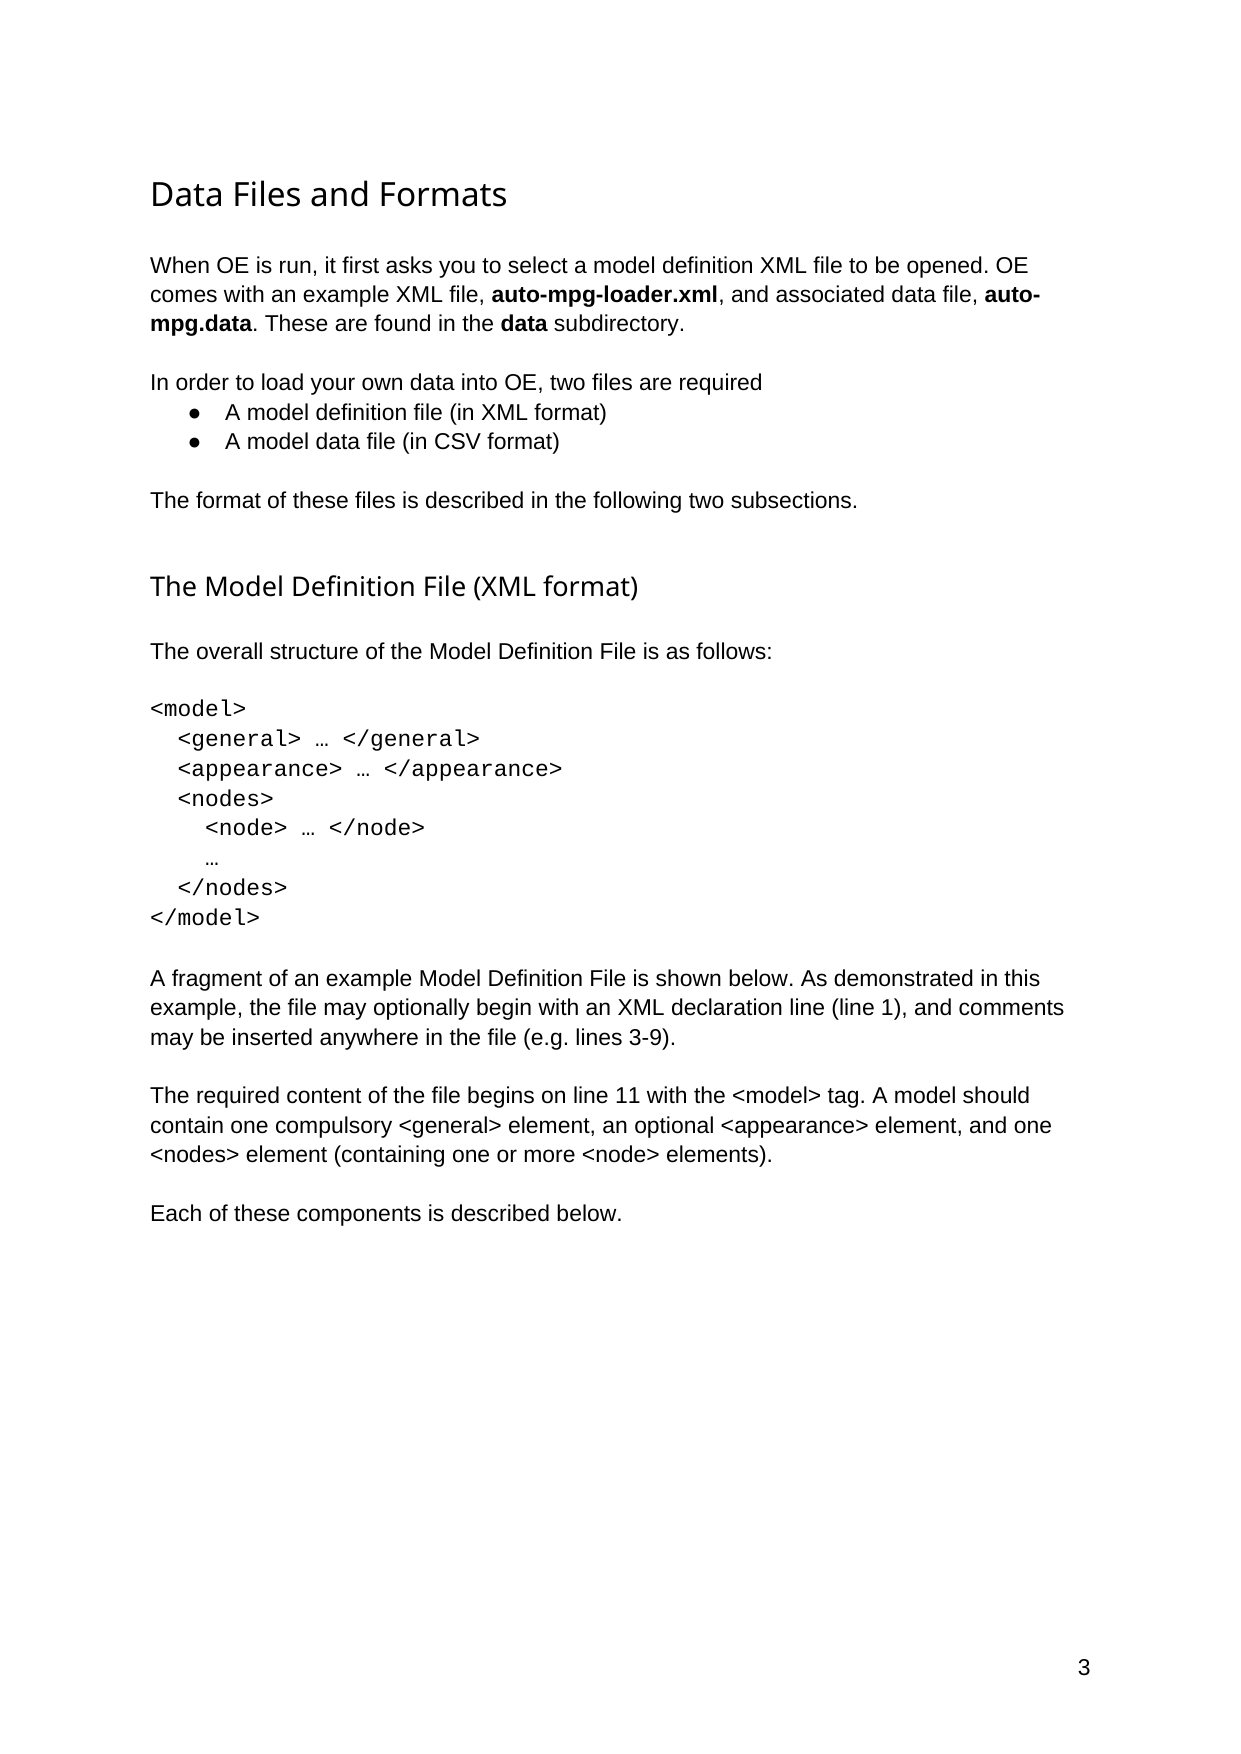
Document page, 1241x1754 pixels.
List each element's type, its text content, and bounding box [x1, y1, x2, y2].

subtitle Data Files and Formats [150, 171, 1090, 216]
text … [150, 846, 1090, 872]
text The format of these files is described in the following two subsections. [150, 487, 1090, 513]
text When OE is run, it first asks you to select a model definition XML file to be opened. OE comes with an example XML file, auto-mpg-loader.xml, and associated data file, auto-mpg.data. These are found in the data subdirectory. [150, 252, 1090, 337]
text <appearance> … </appearance> [150, 757, 1090, 783]
text <general> … </general> [150, 727, 1090, 753]
text <model> [150, 697, 1090, 723]
text Each of these components is described below. [150, 1201, 1090, 1226]
text <nodes> [150, 787, 1090, 813]
text The required content of the file begins on line 11 with the <model> tag. A model should contain one compulsory <general> element, an optional <appearance> element, and one <nodes> element (containing one or more <node> elements). [150, 1083, 1090, 1167]
list A model data file (in CSV format) [187, 429, 1090, 454]
text <node> … </node> [150, 817, 1090, 843]
text </nodes> [150, 876, 1090, 902]
text The overall structure of the Model Definition File is as follows: [150, 639, 1090, 664]
list A model definition file (in XML format) [187, 399, 1090, 425]
subtitle The Model Definition File (XML format) [150, 567, 1090, 604]
text In order to load your own data into OE, two files are required [150, 370, 1090, 396]
text </model> [150, 906, 1090, 932]
text A fragment of an example Model Definition File is shown below. As demonstrated in this example, the file may optionally begin with an XML declaration line (line 1), and comments may be inserted anywhere in the file (e.g. lines 3-9). [150, 966, 1090, 1050]
